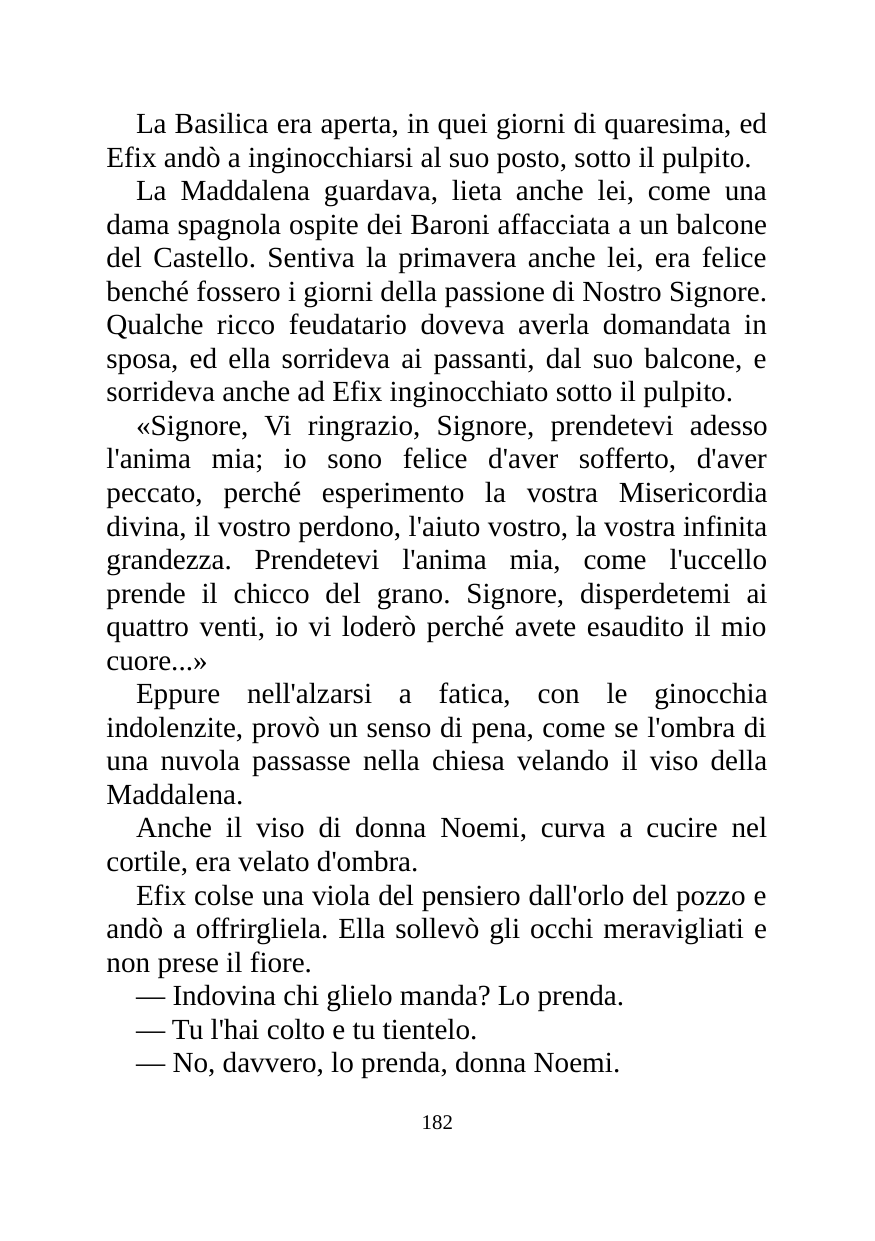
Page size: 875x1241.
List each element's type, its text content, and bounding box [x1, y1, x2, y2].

text — Indovina chi glielo manda? Lo prenda. [106, 978, 768, 1012]
text La Maddalena guardava, lieta anche lei, come una dama spagnola ospite dei Baroni affacciata a un balcone del Castello. Sentiva la primavera anche lei, era felice benché fossero i giorni della passione di Nostro Signore. Qualche ricco feudatario doveva averla domandata in sposa, ed ella sorrideva ai passanti, dal suo balcone, e sorrideva anche ad Efix inginocchiato sotto il pulpito. [106, 173, 768, 408]
text — Tu l'hai colto e tu tientelo. [106, 1012, 768, 1045]
text La Basilica era aperta, in quei giorni di quaresima, ed Efix andò a inginocchiarsi al suo posto, sotto il pulpito. [106, 106, 768, 173]
text Eppure nell'alzarsi a fatica, con le ginocchia indolenzite, provò un senso di pena, come se l'ombra di una nuvola passasse nella chiesa velando il viso della Maddalena. [106, 676, 768, 811]
text «Signore, Vi ringrazio, Signore, prendetevi adesso l'anima mia; io sono felice d'aver sofferto, d'aver peccato, perché esperimento la vostra Misericordia divina, il vostro perdono, l'aiuto vostro, la vostra infinita grandezza. Prendetevi l'anima mia, come l'uccello prende il chicco del grano. Signore, disperdetemi ai quattro venti, io vi loderò perché avete esaudito il mio cuore...» [106, 408, 768, 676]
text — No, davvero, lo prenda, donna Noemi. [106, 1045, 768, 1079]
text Anche il viso di donna Noemi, curva a cucire nel cortile, era velato d'ombra. [106, 811, 768, 878]
text Efix colse una viola del pensiero dall'orlo del pozzo e andò a offrirgliela. Ella sollevò gli occhi meravigliati e non prese il fiore. [106, 878, 768, 978]
